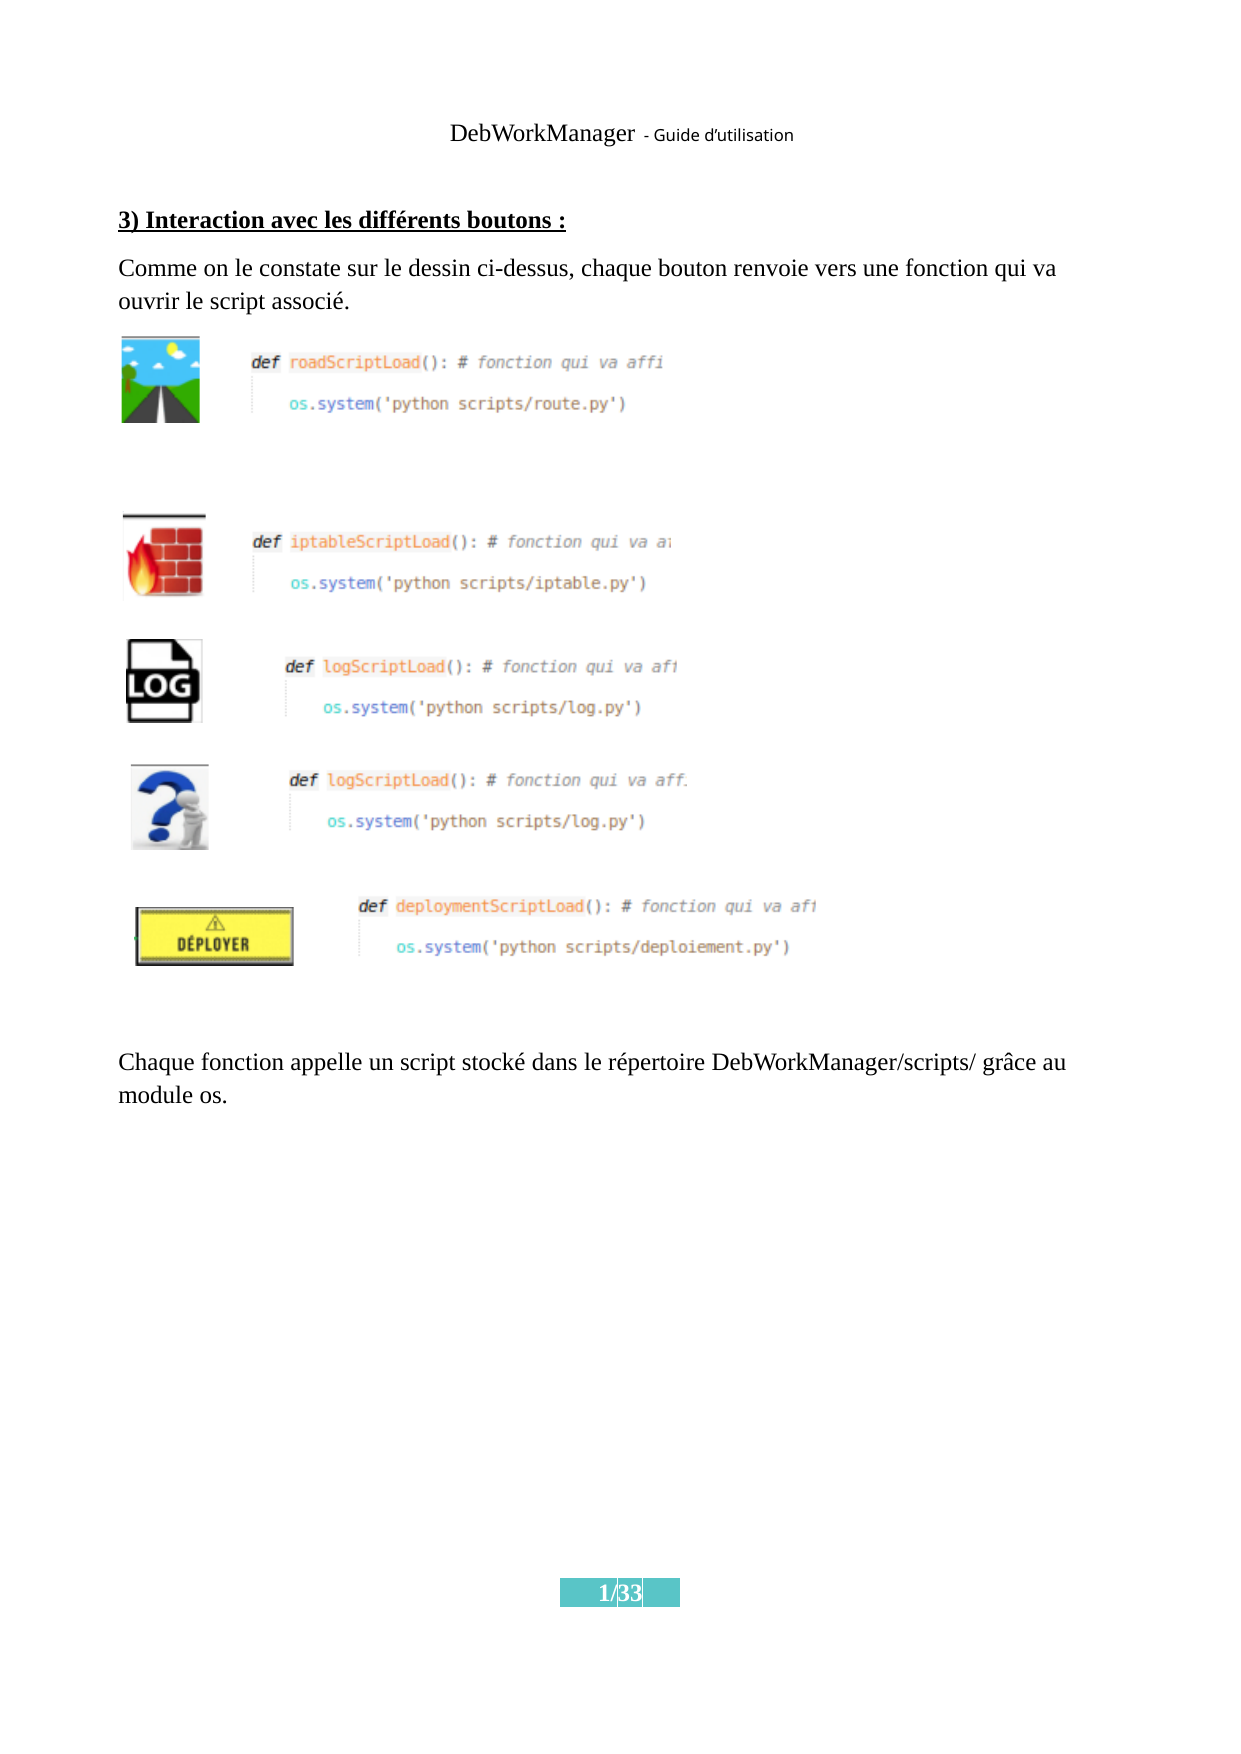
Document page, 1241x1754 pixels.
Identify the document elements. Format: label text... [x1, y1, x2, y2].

picture [126, 639, 203, 723]
picture [121, 335, 200, 423]
text Chaque fonction appelle un script stocké dans le répertoire DebWorkManager/scripts/ grâce au module os. [118, 1047, 1122, 1109]
picture [276, 646, 677, 726]
picture [343, 884, 816, 964]
picture [277, 761, 687, 840]
picture [239, 343, 663, 421]
picture [134, 907, 294, 966]
picture [246, 521, 671, 605]
text 3) Interaction avec les différents boutons : [118, 205, 1122, 234]
picture [122, 511, 206, 601]
text Comme on le constate sur le dessin ci-dessus, chaque bouton renvoie vers une fonction qui va ouvrir le script associé. [118, 253, 1122, 314]
picture [130, 760, 209, 850]
